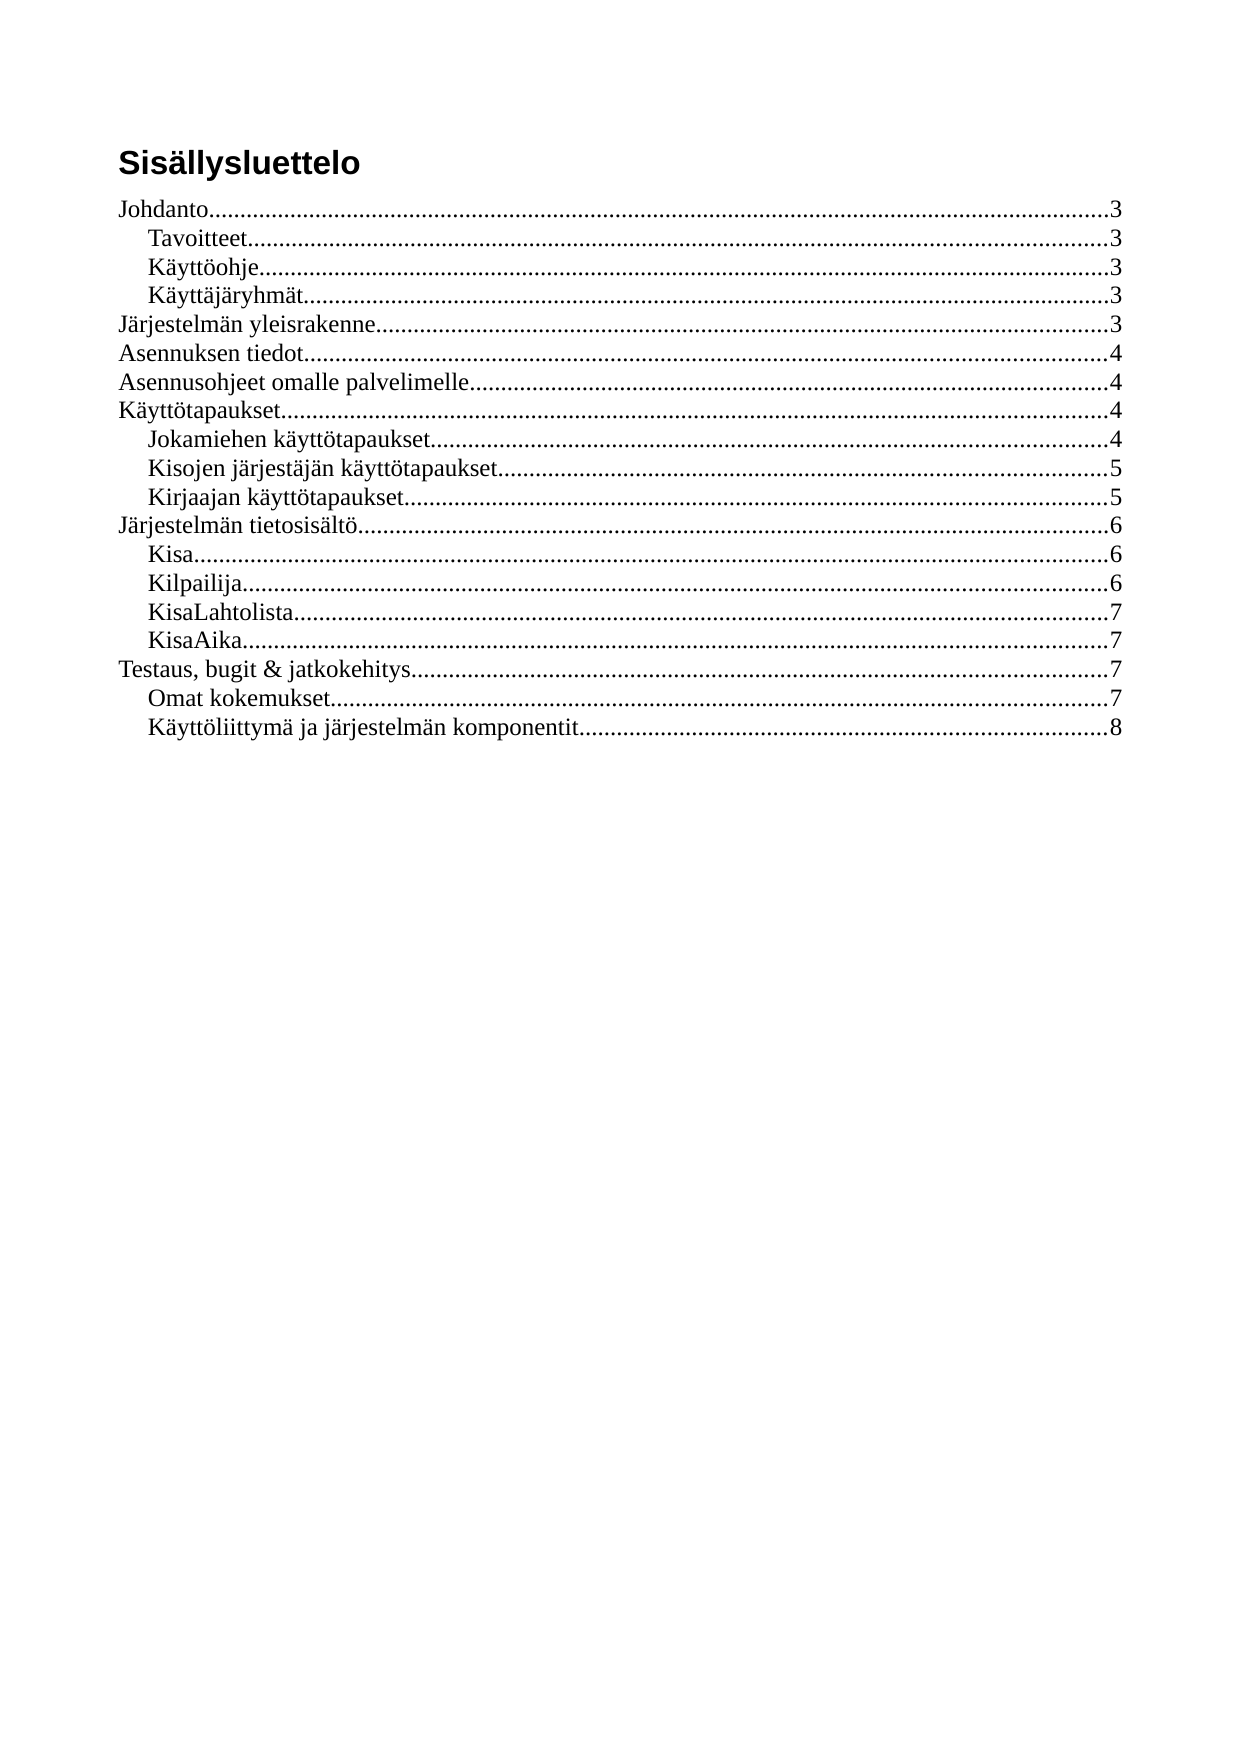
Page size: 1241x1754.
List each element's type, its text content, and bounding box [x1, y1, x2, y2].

subtitle Sisällysluettelo [118, 143, 1122, 182]
text Tavoitteet 3 [148, 223, 1122, 252]
text KisaAika 7 [148, 625, 1122, 654]
text Kisa 6 [148, 539, 1122, 568]
text Järjestelmän tietosisältö 6 [118, 510, 1122, 539]
text Johdanto 3 [118, 194, 1122, 223]
text Kilpailija 6 [148, 568, 1122, 597]
text Asennuksen tiedot 4 [118, 338, 1122, 367]
text Järjestelmän yleisrakenne 3 [118, 309, 1122, 338]
text Omat kokemukset 7 [148, 683, 1122, 712]
text Testaus, bugit & jatkokehitys 7 [118, 654, 1122, 683]
text Jokamiehen käyttötapaukset 4 [148, 424, 1122, 453]
text Kisojen järjestäjän käyttötapaukset 5 [148, 453, 1122, 482]
text Käyttäjäryhmät 3 [148, 280, 1122, 309]
text Käyttöliittymä ja järjestelmän komponentit 8 [148, 712, 1122, 740]
text Kirjaajan käyttötapaukset 5 [148, 482, 1122, 510]
text Käyttöohje 3 [148, 252, 1122, 280]
text Käyttötapaukset 4 [118, 395, 1122, 424]
text KisaLahtolista 7 [148, 597, 1122, 625]
text Asennusohjeet omalle palvelimelle 4 [118, 367, 1122, 395]
